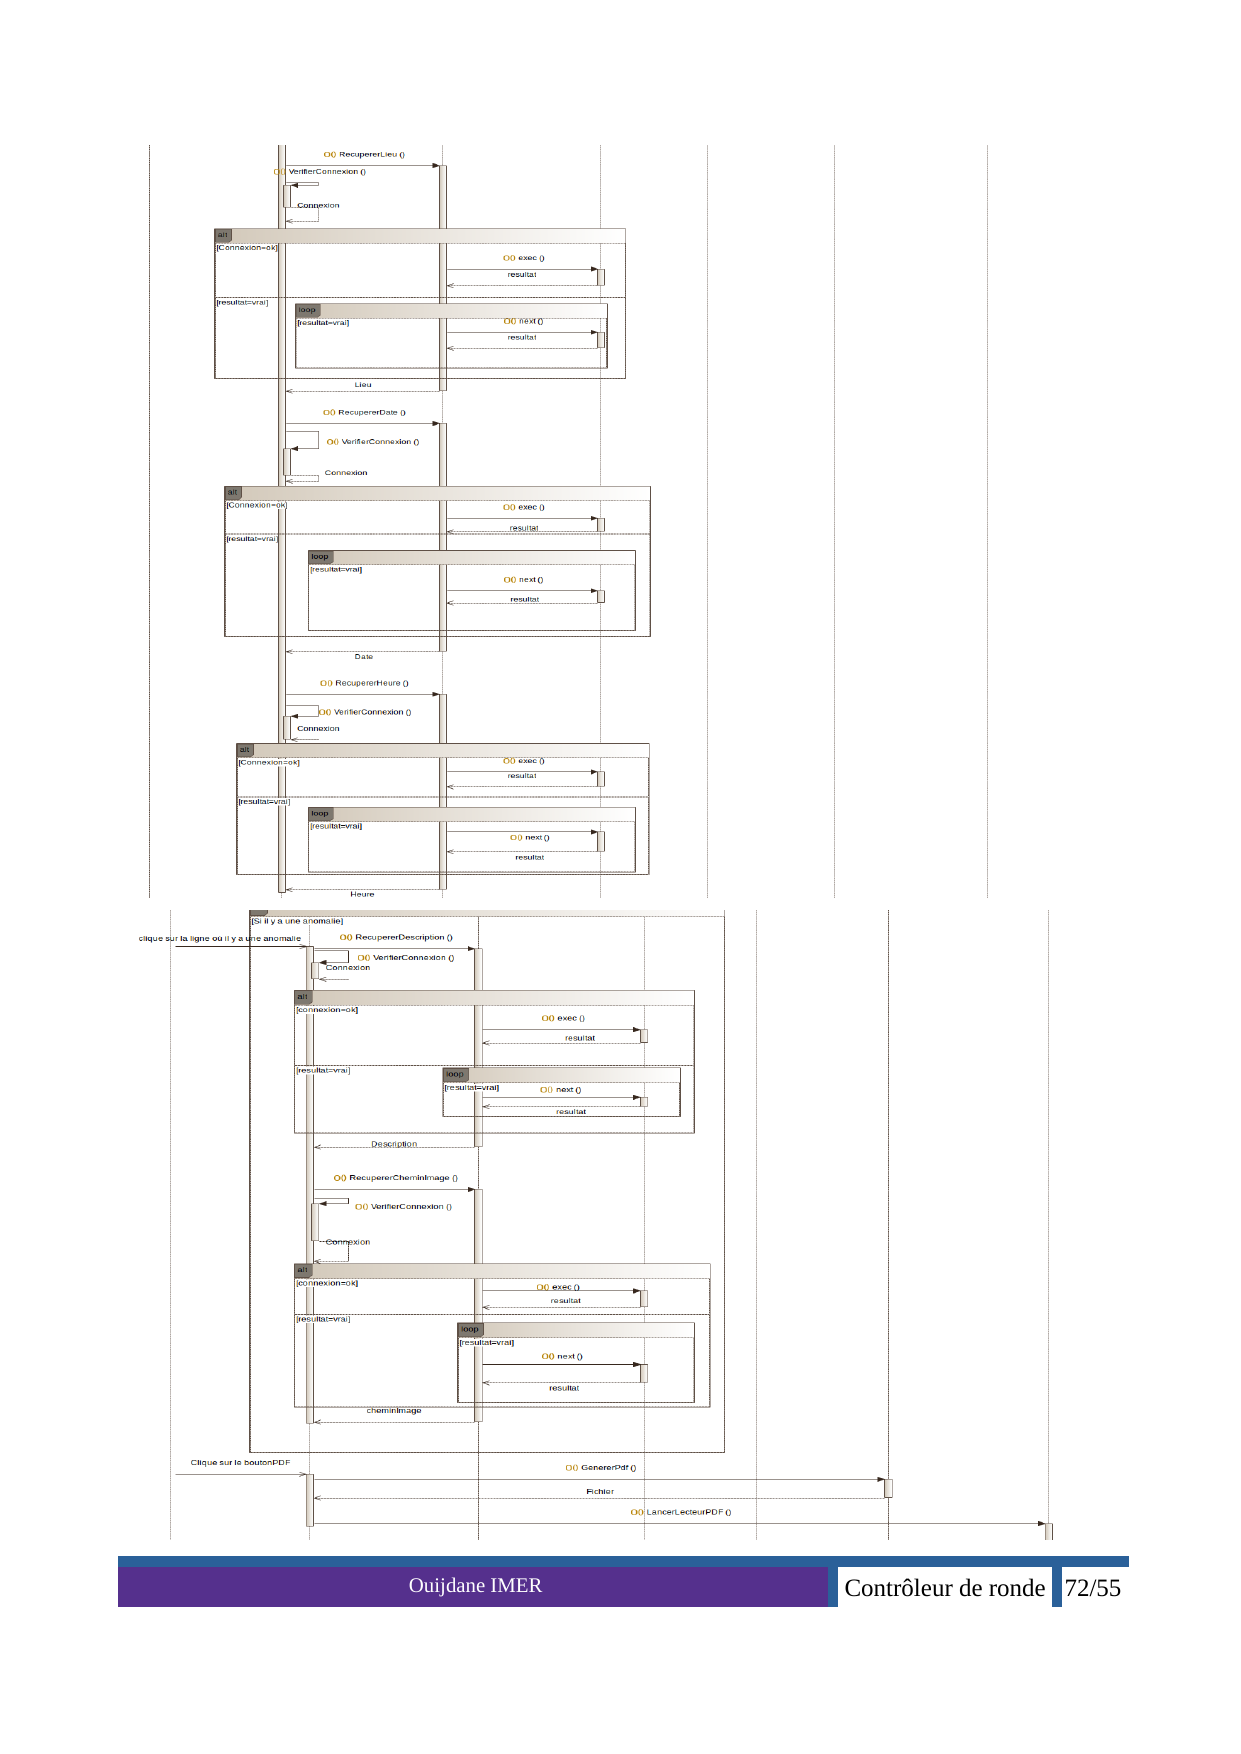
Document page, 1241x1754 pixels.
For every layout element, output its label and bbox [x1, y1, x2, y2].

picture [117, 1483, 1103, 1540]
picture [97, 346, 1039, 552]
